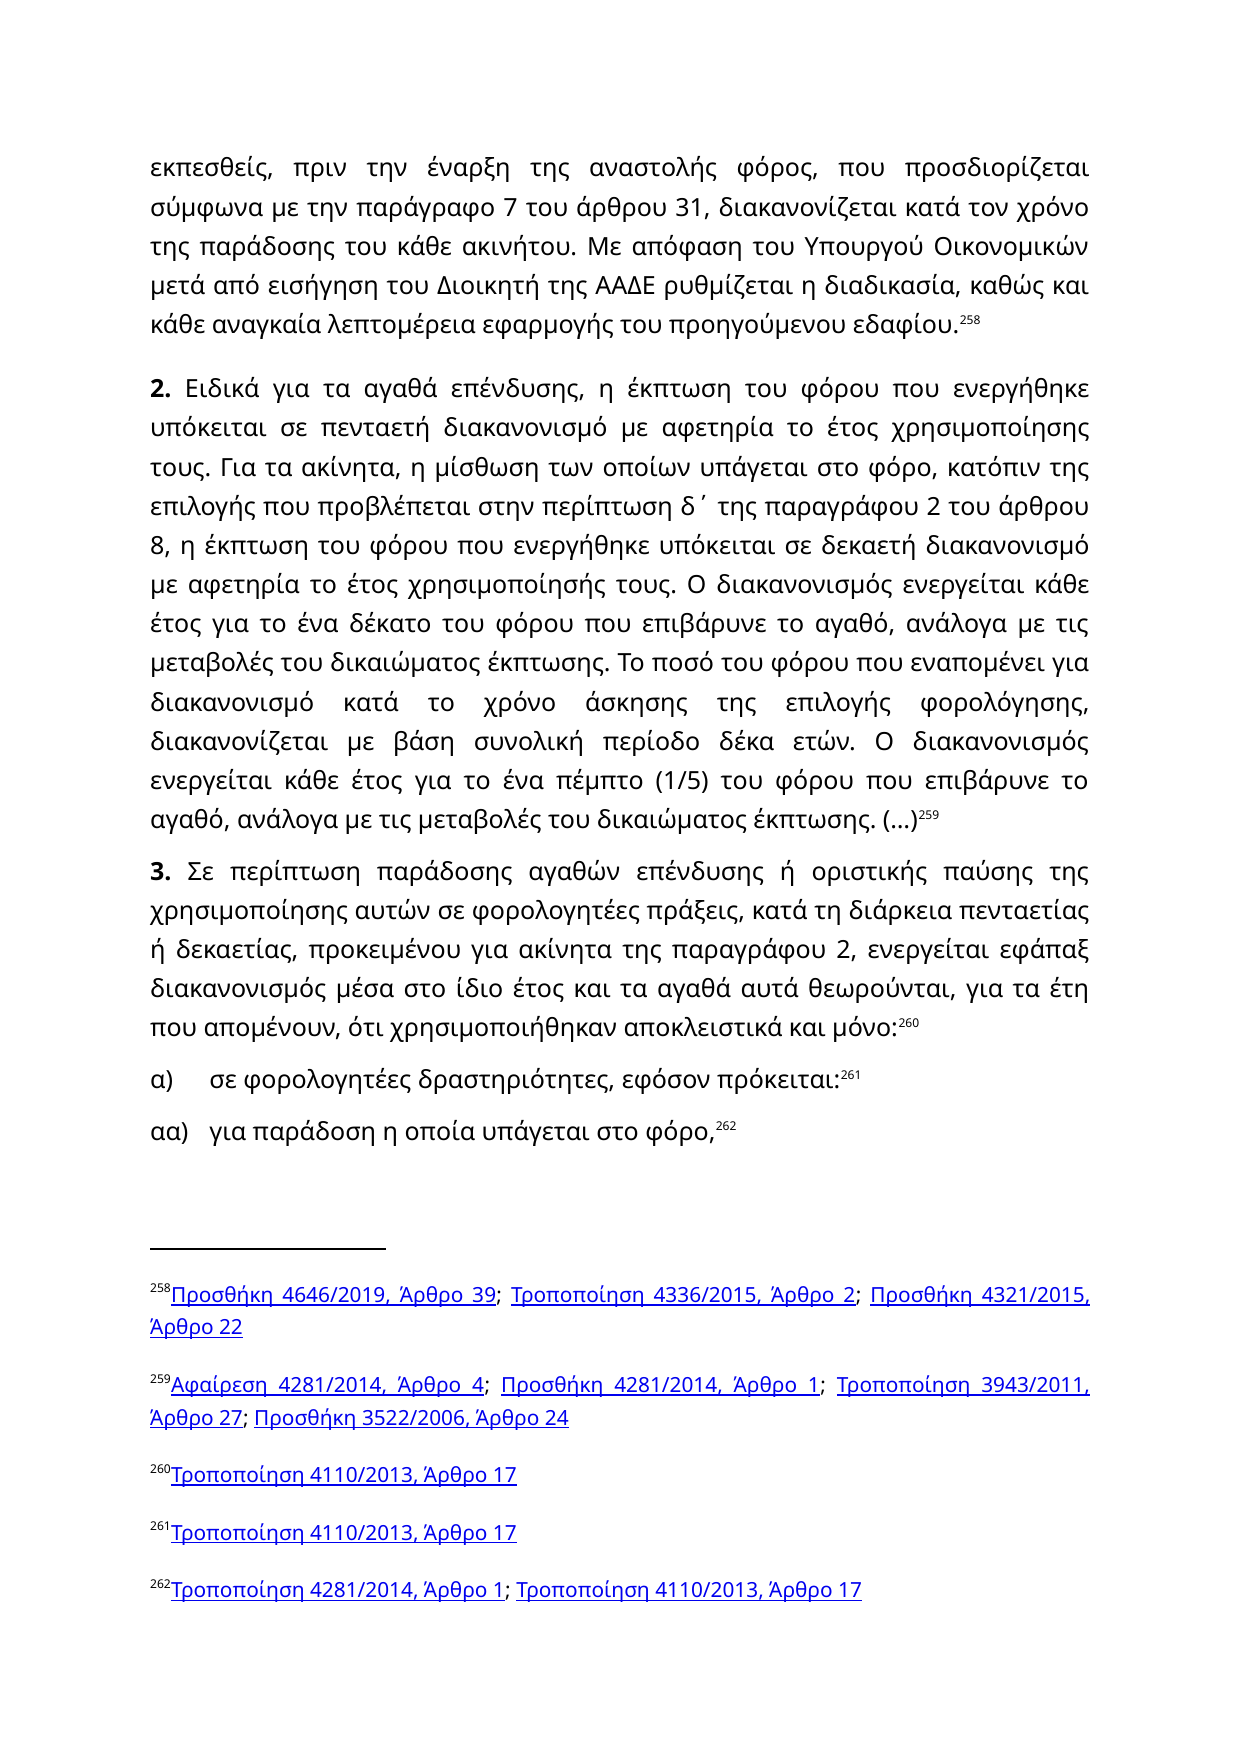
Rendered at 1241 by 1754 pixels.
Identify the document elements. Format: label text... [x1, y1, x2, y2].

text εκπεσθείς, πριν την έναρξη της αναστολής φόρος, που προσδιορίζεται σύμφωνα με την παράγραφο 7 του άρθρου 31, διακανονίζεται κατά τον χρόνο της παράδοσης του κάθε ακινήτου. Με απόφαση του Υπουργού Οικονομικών μετά από εισήγηση του Διοικητή της ΑΑΔΕ ρυθμίζεται η διαδικασία, καθώς και κάθε αναγκαία λεπτομέρεια εφαρμογής του προηγούμενου εδαφίου. [150, 150, 1090, 341]
text Αφαίρεση 4281/2014, Άρθρο 4; Προσθήκη 4281/2014, Άρθρο 1; Τροποποίηση 3943/2011, Άρθρο 27; Προσθήκη 3522/2006, Άρθρο 24 [150, 1370, 1090, 1431]
text Τροποποίηση 4110/2013, Άρθρο 17 [150, 1518, 1090, 1546]
text Προσθήκη 4646/2019, Άρθρο 39; Τροποποίηση 4336/2015, Άρθρο 2; Προσθήκη 4321/2015, Άρθρο 22 [150, 1280, 1090, 1341]
text 3. Σε περίπτωση παράδοσης αγαθών επένδυσης ή οριστικής παύσης της χρησιμοποίησης αυτών σε φορολογητέες πράξεις, κατά τη διάρκεια πενταετίας ή δεκαετίας, προκειμένου για ακίνητα της παραγράφου 2, ενεργείται εφάπαξ διακανονισμός μέσα στο ίδιο έτος και τα αγαθά αυτά θεωρούνται, για τα έτη που απομένουν, ότι χρησιμοποιήθηκαν αποκλειστικά και μόνο: [150, 853, 1090, 1044]
text Τροποποίηση 4281/2014, Άρθρο 1; Τροποποίηση 4110/2013, Άρθρο 17 [150, 1576, 1090, 1604]
list α) σε φορολογητέες δραστηριότητες, εφόσον πρόκειται: [150, 1062, 1090, 1096]
text 2. Ειδικά για τα αγαθά επένδυσης, η έκπτωση του φόρου που ενεργήθηκε υπόκειται σε πενταετή διακανονισμό με αφετηρία το έτος χρησιμοποίησης τους. Για τα ακίνητα, η μίσθωση των οποίων υπάγεται στο φόρο, κατόπιν της επιλογής που προβλέπεται στην περίπτωση δ΄ της παραγράφου 2 του άρθρου 8, η έκπτωση του φόρου που ενεργήθηκε υπόκειται σε δεκαετή διακανονισμό με αφετηρία το έτος χρησιμοποίησής τους. Ο διακανονισμός ενεργείται κάθε έτος για το ένα δέκατο του φόρου που επιβάρυνε το αγαθό, ανάλογα με τις μεταβολές του δικαιώματος έκπτωσης. Το ποσό του φόρου που εναπομένει για διακανονισμό κατά το χρόνο άσκησης της επιλογής φορολόγησης, διακανονίζεται με βάση συνολική περίοδο δέκα ετών. Ο διακανονισμός ενεργείται κάθε έτος για το ένα πέμπτο (1/5) του φόρου που επιβάρυνε το αγαθό, ανάλογα με τις μεταβολές του δικαιώματος έκπτωσης. (…) [150, 371, 1090, 836]
text Τροποποίηση 4110/2013, Άρθρο 17 [150, 1460, 1090, 1489]
list αα) για παράδοση η οποία υπάγεται στο φόρο, [150, 1113, 1090, 1147]
